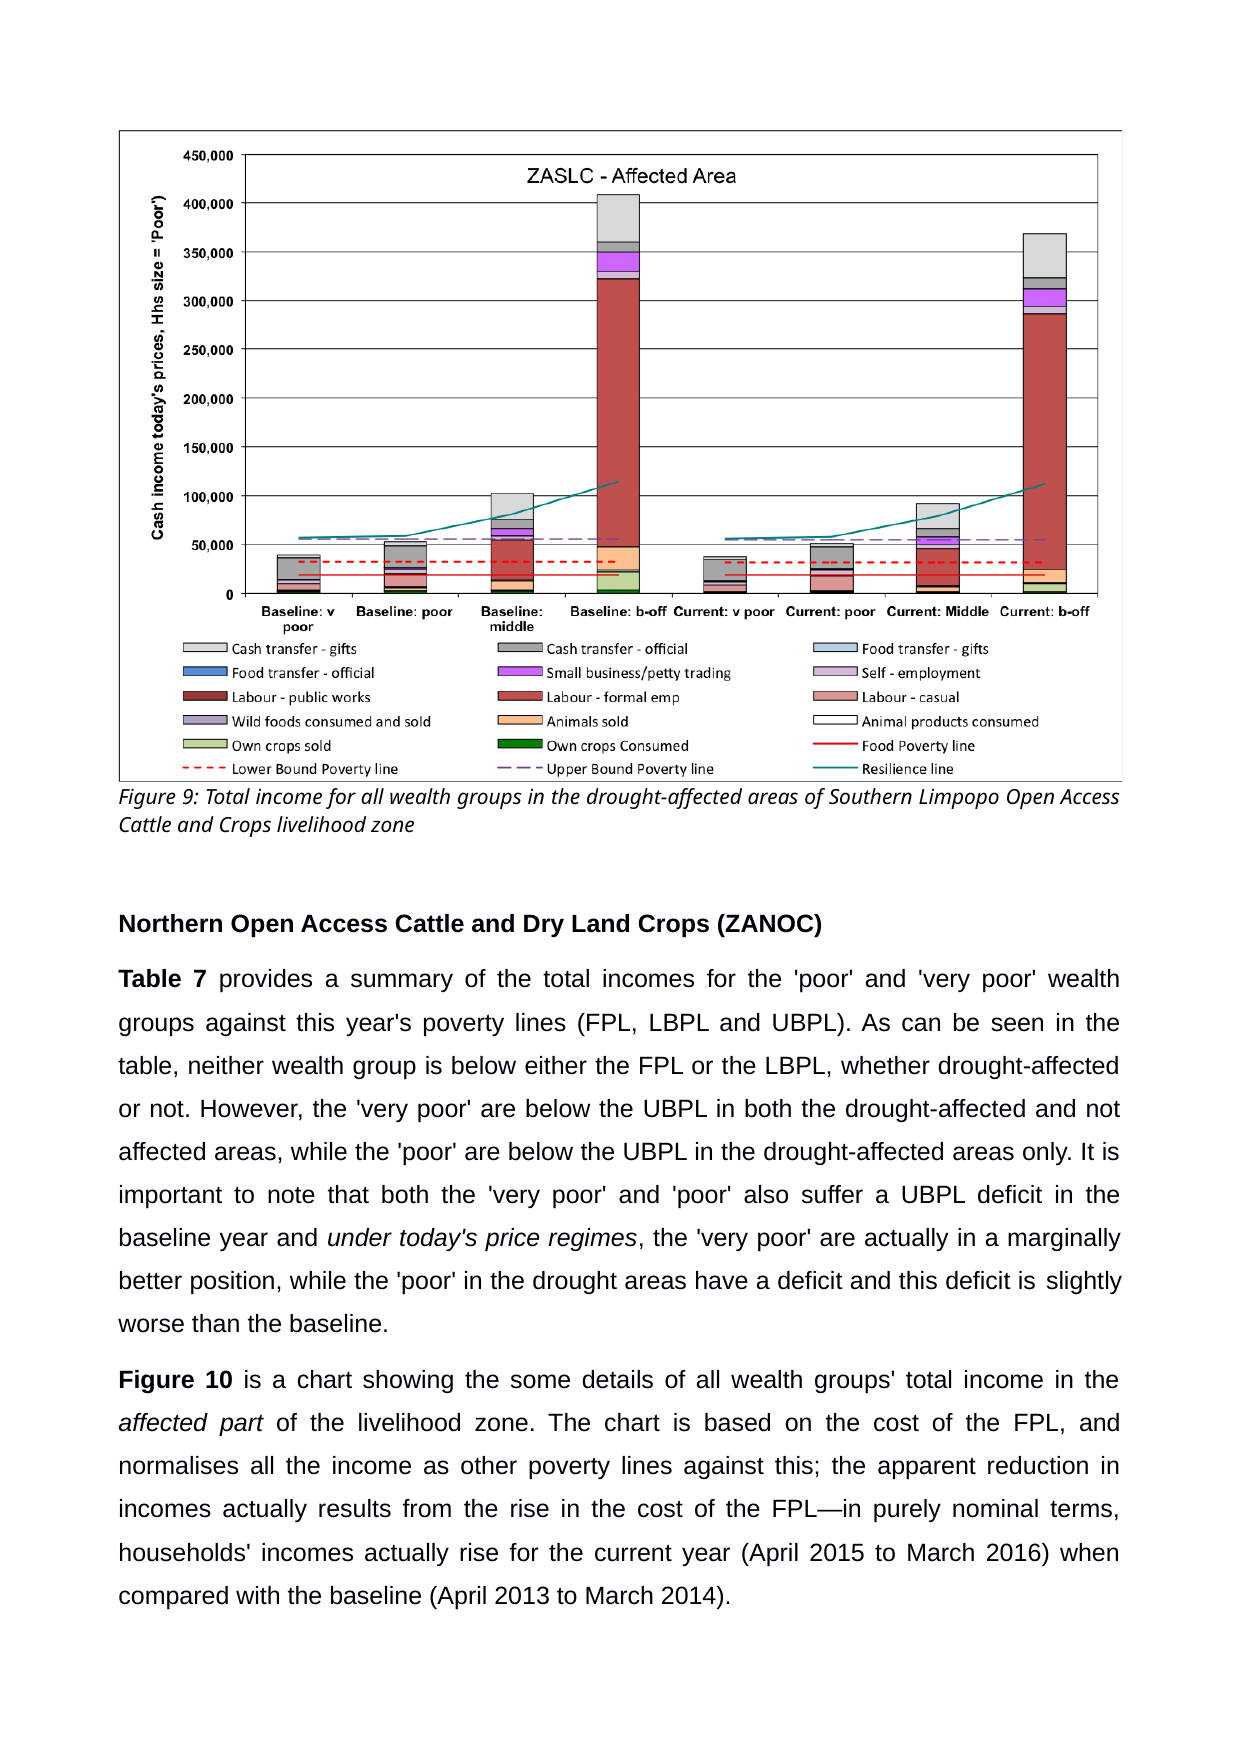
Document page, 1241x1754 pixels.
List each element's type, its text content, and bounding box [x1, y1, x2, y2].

text Northern Open Access Cattle and Dry Land Crops (ZANOC) [118, 909, 1122, 937]
text Figure 10 is a chart showing the some details of all wealth groups' total income in the affected part of the livelihood zone. The chart is based on the cost of the FPL, and normalises all the income as other poverty lines against this; the apparent reduction in incomes actually results from the rise in the cost of the FPL—in purely nominal terms, households' incomes actually rise for the current year (April 2015 to March 2016) when compared with the baseline (April 2013 to March 2014). [118, 1365, 1122, 1609]
picture [118, 130, 1123, 782]
text Figure 9: Total income for all wealth groups in the drought-affected areas of Southern Limpopo Open Access Cattle and Crops livelihood zone [118, 782, 1122, 839]
text Table 7 provides a summary of the total incomes for the 'poor' and 'very poor' wealth groups against this year's poverty lines (FPL, LBPL and UBPL). As can be seen in the table, neither wealth group is below either the FPL or the LBPL, whether drought-affected or not. However, the 'very poor' are below the UBPL in both the drought-affected and not affected areas, while the 'poor' are below the UBPL in the drought-affected areas only. It is important to note that both the 'very poor' and 'poor' also suffer a UBPL deficit in the baseline year and under today's price regimes, the 'very poor' are actually in a marginally better position, while the 'poor' in the drought areas have a deficit and this deficit is slightly worse than the baseline. [118, 964, 1122, 1338]
